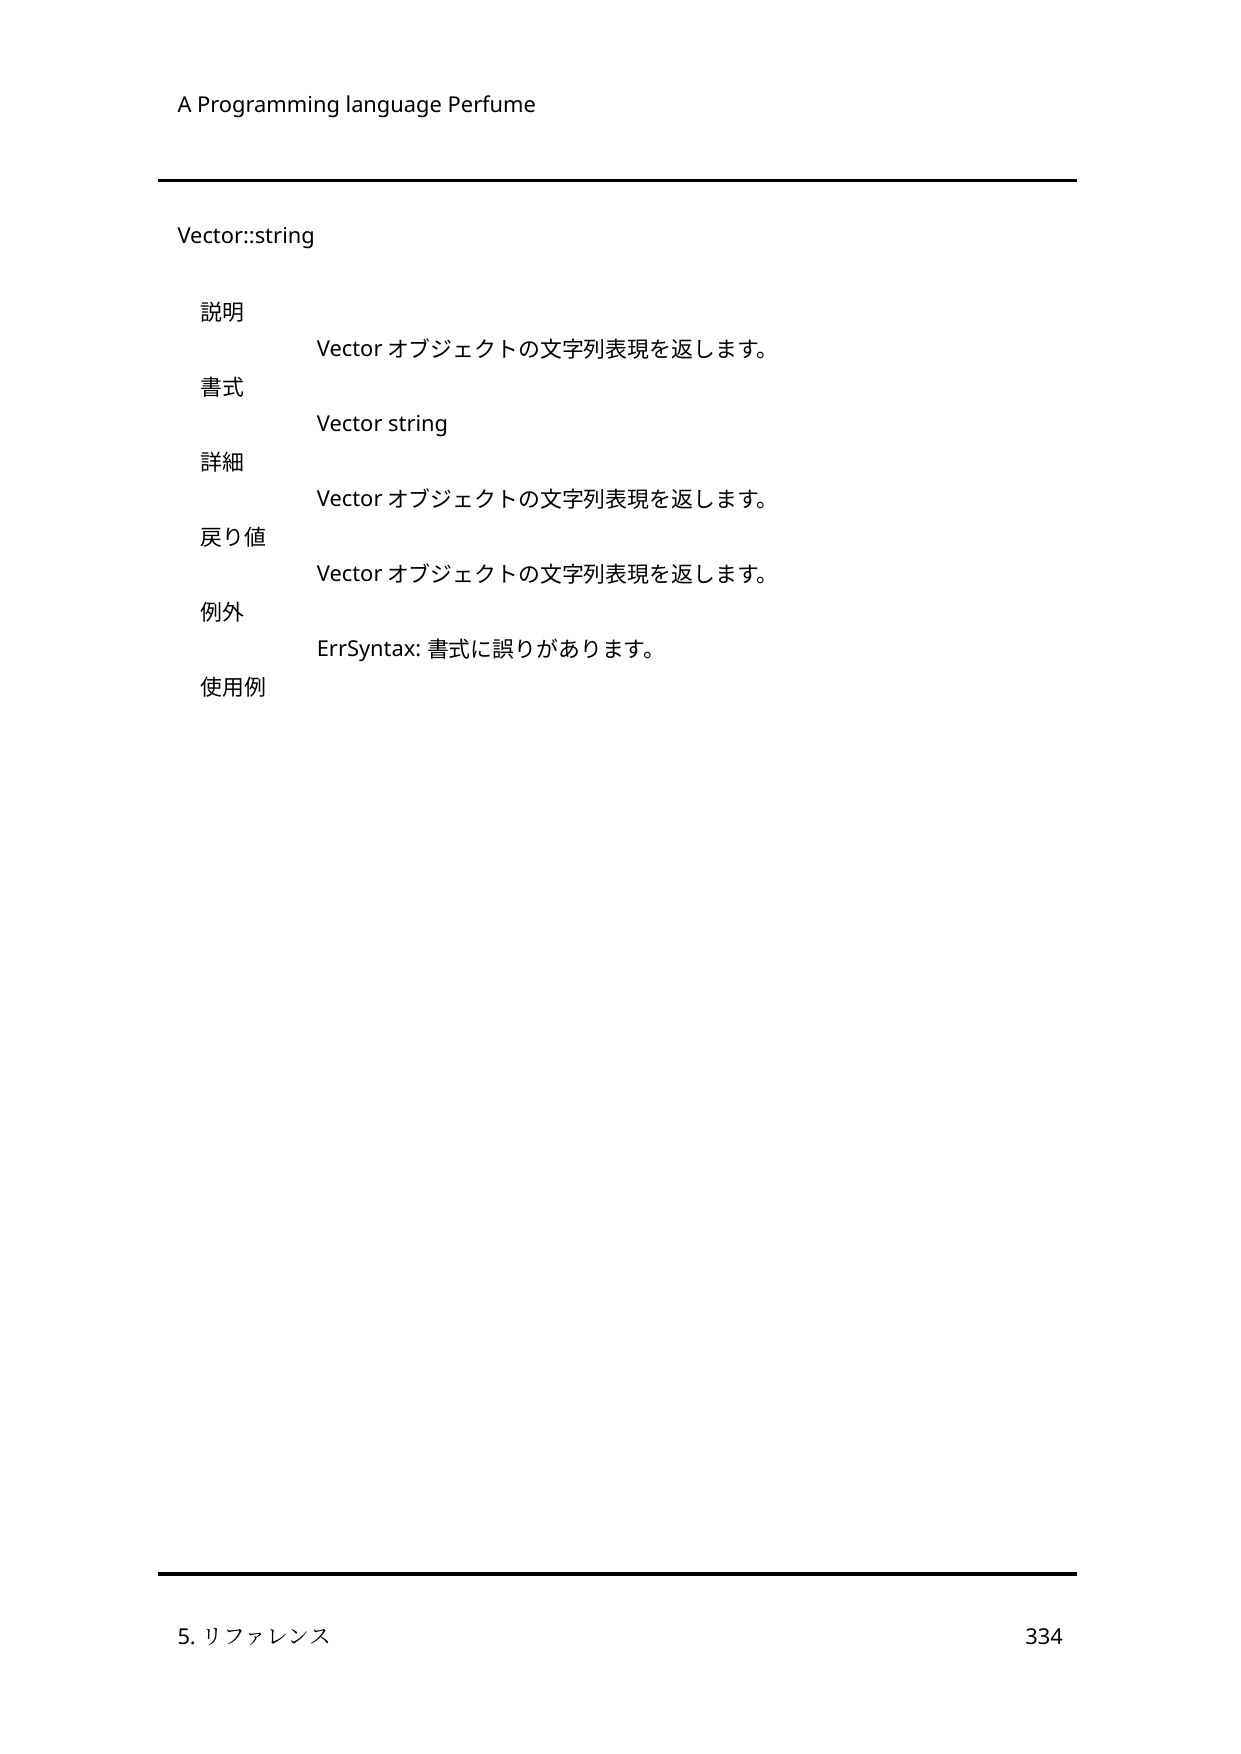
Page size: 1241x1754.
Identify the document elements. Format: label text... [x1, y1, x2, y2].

table_cell 使用例 [200, 667, 317, 742]
table_header 説明 [200, 292, 317, 367]
table_cell Vector string [317, 367, 1063, 442]
table_cell [317, 667, 1063, 742]
table_cell 例外 [200, 592, 317, 667]
table_cell Vectorオブジェクトの文字列表現を返します。 [317, 442, 1063, 517]
table_cell 書式 [200, 367, 317, 442]
table_header Vectorオブジェクトの文字列表現を返します。 [317, 292, 1063, 367]
table_cell 戻り値 [200, 517, 317, 592]
table_cell 詳細 [200, 442, 317, 517]
table_cell Vectorオブジェクトの文字列表現を返します。 [317, 517, 1063, 592]
subtitle Vector::string [177, 217, 1063, 254]
table_cell ErrSyntax: 書式に誤りがあります。 [317, 592, 1063, 667]
